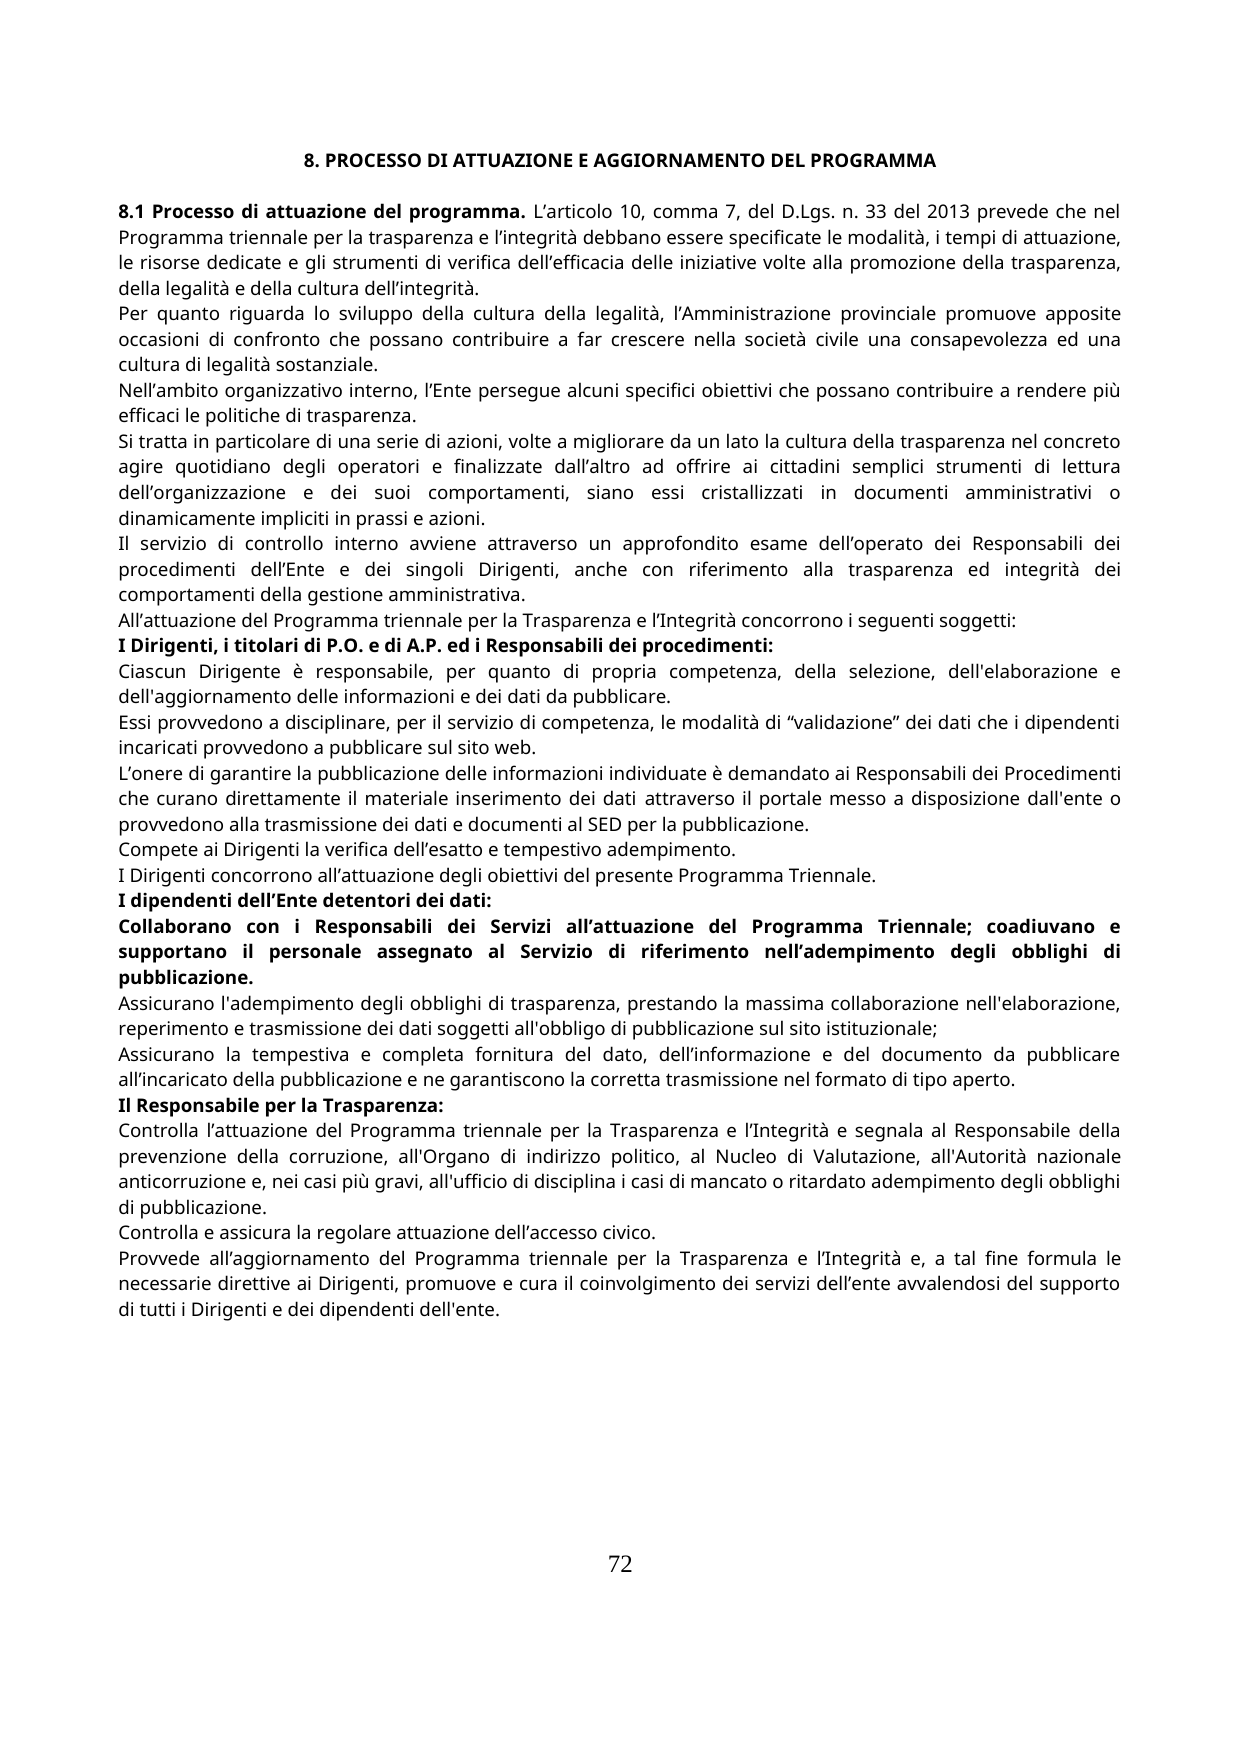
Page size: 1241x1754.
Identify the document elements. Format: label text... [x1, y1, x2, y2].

text All’attuazione del Programma triennale per la Trasparenza e l’Integrità concorrono i seguenti soggetti: [118, 607, 1122, 632]
text 8.1 Processo di attuazione del programma. L’articolo 10, comma 7, del D.Lgs. n. 33 del 2013 prevede che nel Programma triennale per la trasparenza e l’integrità debbano essere specificate le modalità, i tempi di attuazione, le risorse dedicate e gli strumenti di verifica dell’efficacia delle iniziative volte alla promozione della trasparenza, della legalità e della cultura dell’integrità. [118, 199, 1122, 301]
text I dipendenti dell’Ente detentori dei dati: [118, 888, 1122, 913]
text I Dirigenti, i titolari di P.O. e di A.P. ed i Responsabili dei procedimenti: [118, 632, 1122, 658]
text Il Responsabile per la Trasparenza: [118, 1092, 1122, 1117]
text Collaborano con i Responsabili dei Servizi all’attuazione del Programma Triennale; coadiuvano e supportano il personale assegnato al Servizio di riferimento nell’adempimento degli obblighi di pubblicazione. [118, 913, 1122, 990]
text Per quanto riguarda lo sviluppo della cultura della legalità, l’Amministrazione provinciale promuove apposite occasioni di confronto che possano contribuire a far crescere nella società civile una consapevolezza ed una cultura di legalità sostanziale. [118, 301, 1122, 377]
text Provvede all’aggiornamento del Programma triennale per la Trasparenza e l’Integrità e, a tal fine formula le necessarie direttive ai Dirigenti, promuove e cura il coinvolgimento dei servizi dell’ente avvalendosi del supporto di tutti i Dirigenti e dei dipendenti dell'ente. [118, 1245, 1122, 1322]
text L’onere di garantire la pubblicazione delle informazioni individuate è demandato ai Responsabili dei Procedimenti che curano direttamente il materiale inserimento dei dati attraverso il portale messo a disposizione dall'ente o provvedono alla trasmissione dei dati e documenti al SED per la pubblicazione. [118, 760, 1122, 837]
text Compete ai Dirigenti la verifica dell’esatto e tempestivo adempimento. [118, 837, 1122, 862]
text Ciascun Dirigente è responsabile, per quanto di propria competenza, della selezione, dell'elaborazione e dell'aggiornamento delle informazioni e dei dati da pubblicare. [118, 658, 1122, 709]
text Essi provvedono a disciplinare, per il servizio di competenza, le modalità di “validazione” dei dati che i dipendenti incaricati provvedono a pubblicare sul sito web. [118, 709, 1122, 760]
text Nell’ambito organizzativo interno, l’Ente persegue alcuni specifici obiettivi che possano contribuire a rendere più efficaci le politiche di trasparenza. [118, 377, 1122, 428]
text I Dirigenti concorrono all’attuazione degli obiettivi del presente Programma Triennale. [118, 862, 1122, 888]
text 8. PROCESSO DI ATTUAZIONE E AGGIORNAMENTO DEL PROGRAMMA [118, 148, 1122, 173]
text Assicurano la tempestiva e completa fornitura del dato, dell’informazione e del documento da pubblicare all’incaricato della pubblicazione e ne garantiscono la corretta trasmissione nel formato di tipo aperto. [118, 1041, 1122, 1092]
text Si tratta in particolare di una serie di azioni, volte a migliorare da un lato la cultura della trasparenza nel concreto agire quotidiano degli operatori e finalizzate dall’altro ad offrire ai cittadini semplici strumenti di lettura dell’organizzazione e dei suoi comportamenti, siano essi cristallizzati in documenti amministrativi o dinamicamente impliciti in prassi e azioni. [118, 428, 1122, 530]
text Assicurano l'adempimento degli obblighi di trasparenza, prestando la massima collaborazione nell'elaborazione, reperimento e trasmissione dei dati soggetti all'obbligo di pubblicazione sul sito istituzionale; [118, 990, 1122, 1041]
text Controlla l’attuazione del Programma triennale per la Trasparenza e l’Integrità e segnala al Responsabile della prevenzione della corruzione, all'Organo di indirizzo politico, al Nucleo di Valutazione, all'Autorità nazionale anticorruzione e, nei casi più gravi, all'ufficio di disciplina i casi di mancato o ritardato adempimento degli obblighi di pubblicazione. [118, 1117, 1122, 1219]
text Il servizio di controllo interno avviene attraverso un approfondito esame dell’operato dei Responsabili dei procedimenti dell’Ente e dei singoli Dirigenti, anche con riferimento alla trasparenza ed integrità dei comportamenti della gestione amministrativa. [118, 530, 1122, 607]
text Controlla e assicura la regolare attuazione dell’accesso civico. [118, 1219, 1122, 1245]
